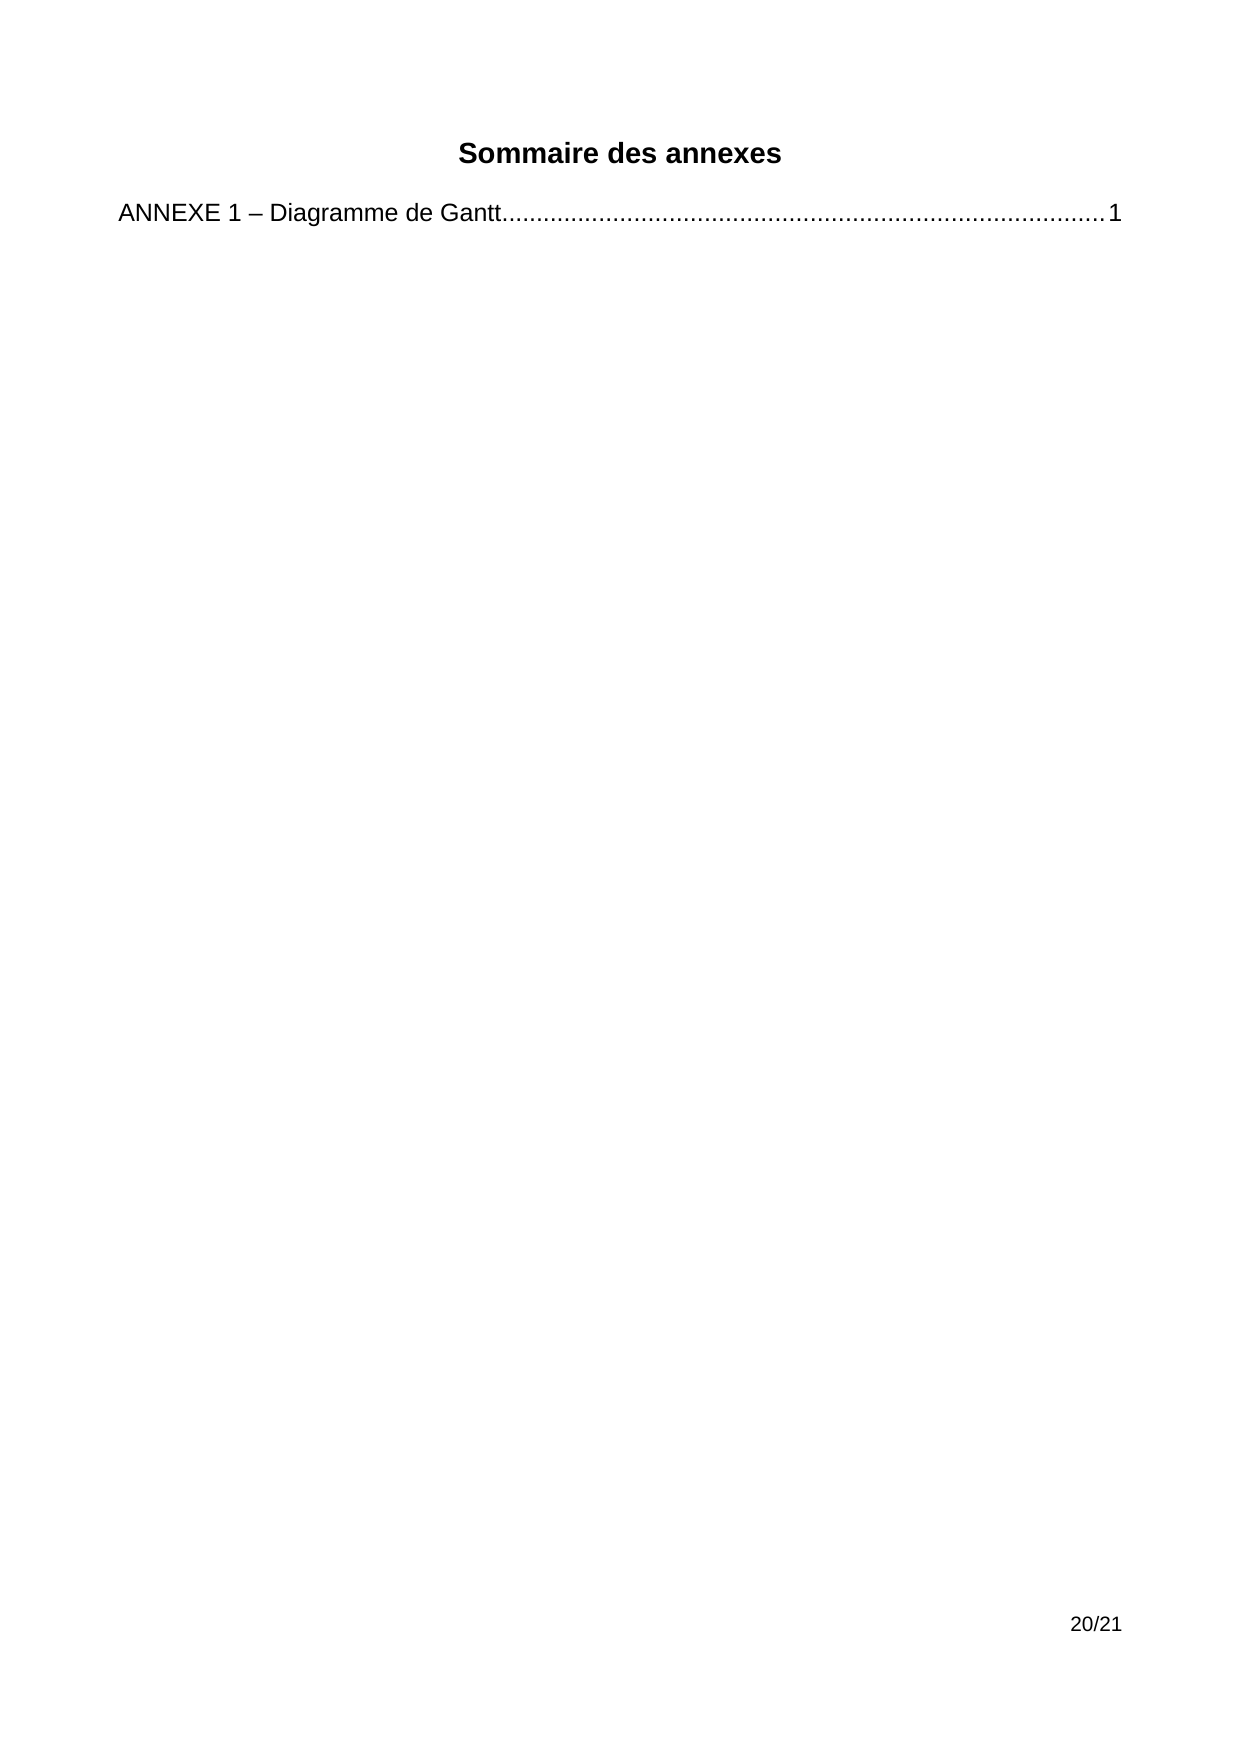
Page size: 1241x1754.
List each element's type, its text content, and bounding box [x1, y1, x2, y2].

text ANNEXE 1 – Diagramme de Gantt 1 [118, 198, 1122, 227]
subtitle Sommaire des annexes [118, 136, 1122, 169]
